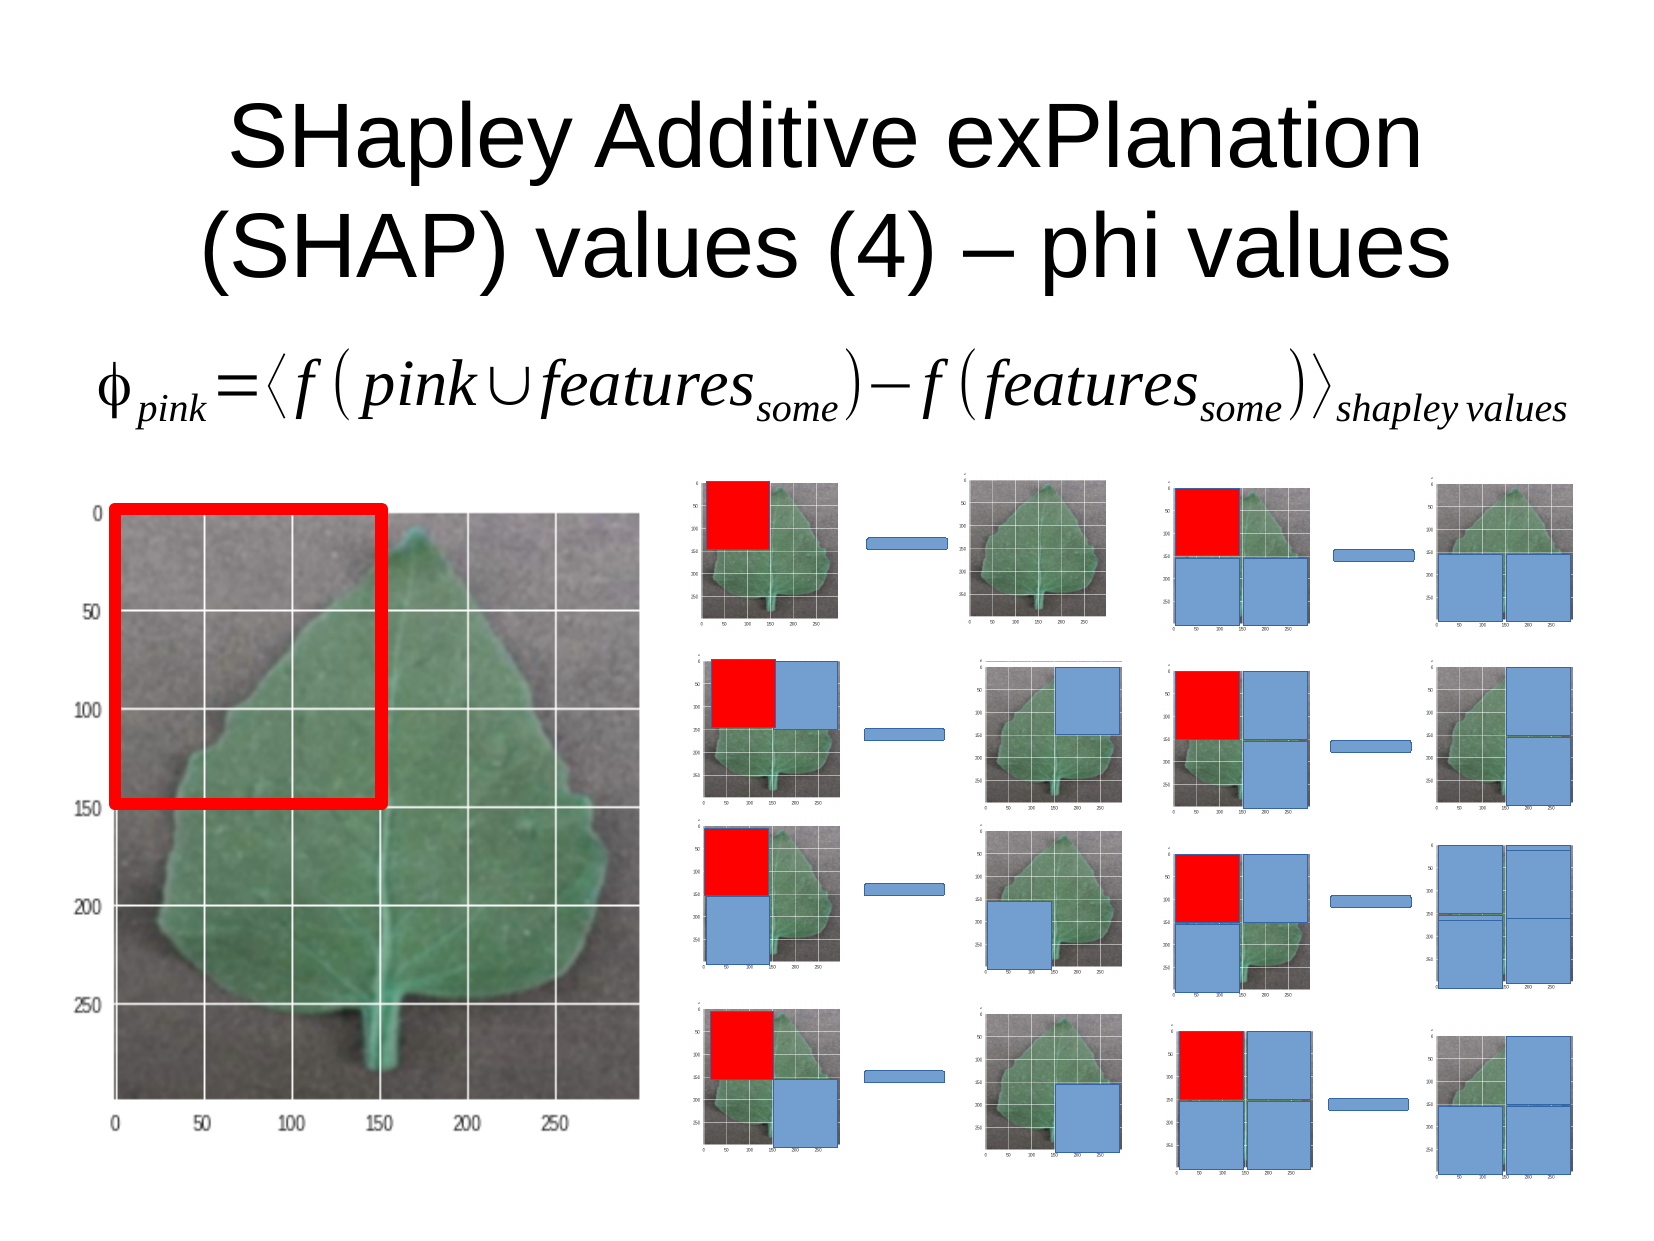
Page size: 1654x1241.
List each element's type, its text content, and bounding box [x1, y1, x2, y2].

text_box [711, 659, 838, 730]
text_box [1438, 554, 1503, 622]
picture [689, 816, 843, 972]
text_box [1243, 671, 1308, 740]
picture [689, 999, 843, 1156]
picture [1422, 1026, 1576, 1182]
text_box [1179, 1031, 1244, 1100]
text_box [987, 901, 1052, 970]
picture [1162, 1021, 1316, 1178]
text_box [1175, 924, 1240, 993]
text_box [1243, 558, 1308, 626]
chart [89, 345, 1576, 430]
text_box [706, 481, 770, 550]
text_box [1247, 1031, 1311, 1100]
text_box [1328, 1098, 1409, 1111]
text_box [1506, 1106, 1571, 1175]
text_box [1243, 854, 1308, 923]
text_box [1330, 895, 1412, 908]
text_box [1506, 845, 1571, 984]
text_box [1333, 549, 1415, 562]
text_box [1247, 1101, 1311, 1170]
picture [955, 470, 1109, 627]
picture [971, 1004, 1125, 1161]
text_box [1175, 671, 1240, 740]
title SHapley Additive exPlanation (SHAP) values (4) – phi values [113, 66, 1540, 306]
text_box [1506, 1036, 1571, 1105]
picture [1159, 844, 1313, 1000]
text_box [704, 828, 770, 965]
picture [971, 656, 1125, 813]
text_box [1175, 488, 1240, 556]
picture [1422, 657, 1576, 813]
text_box [1179, 1101, 1244, 1170]
picture [1422, 474, 1576, 630]
picture [1159, 478, 1313, 634]
text_box [864, 728, 945, 741]
text_box [710, 1011, 838, 1148]
text_box [1438, 915, 1503, 989]
text_box [864, 1070, 945, 1083]
text_box [1506, 737, 1571, 806]
text_box [1438, 845, 1503, 914]
text_box [1243, 741, 1308, 809]
picture [1159, 661, 1313, 817]
text_box [1175, 854, 1240, 923]
text_box [1330, 740, 1412, 753]
picture [971, 821, 1125, 977]
text_box [1175, 558, 1240, 626]
picture [1422, 840, 1576, 992]
text_box [1506, 667, 1571, 736]
picture [689, 651, 843, 808]
picture [60, 492, 652, 1147]
text_box [864, 883, 945, 896]
text_box [1055, 667, 1120, 735]
text_box [1055, 1084, 1120, 1153]
text_box [1506, 554, 1571, 622]
picture [687, 478, 841, 629]
text_box [866, 537, 948, 550]
text_box [1438, 1106, 1503, 1175]
